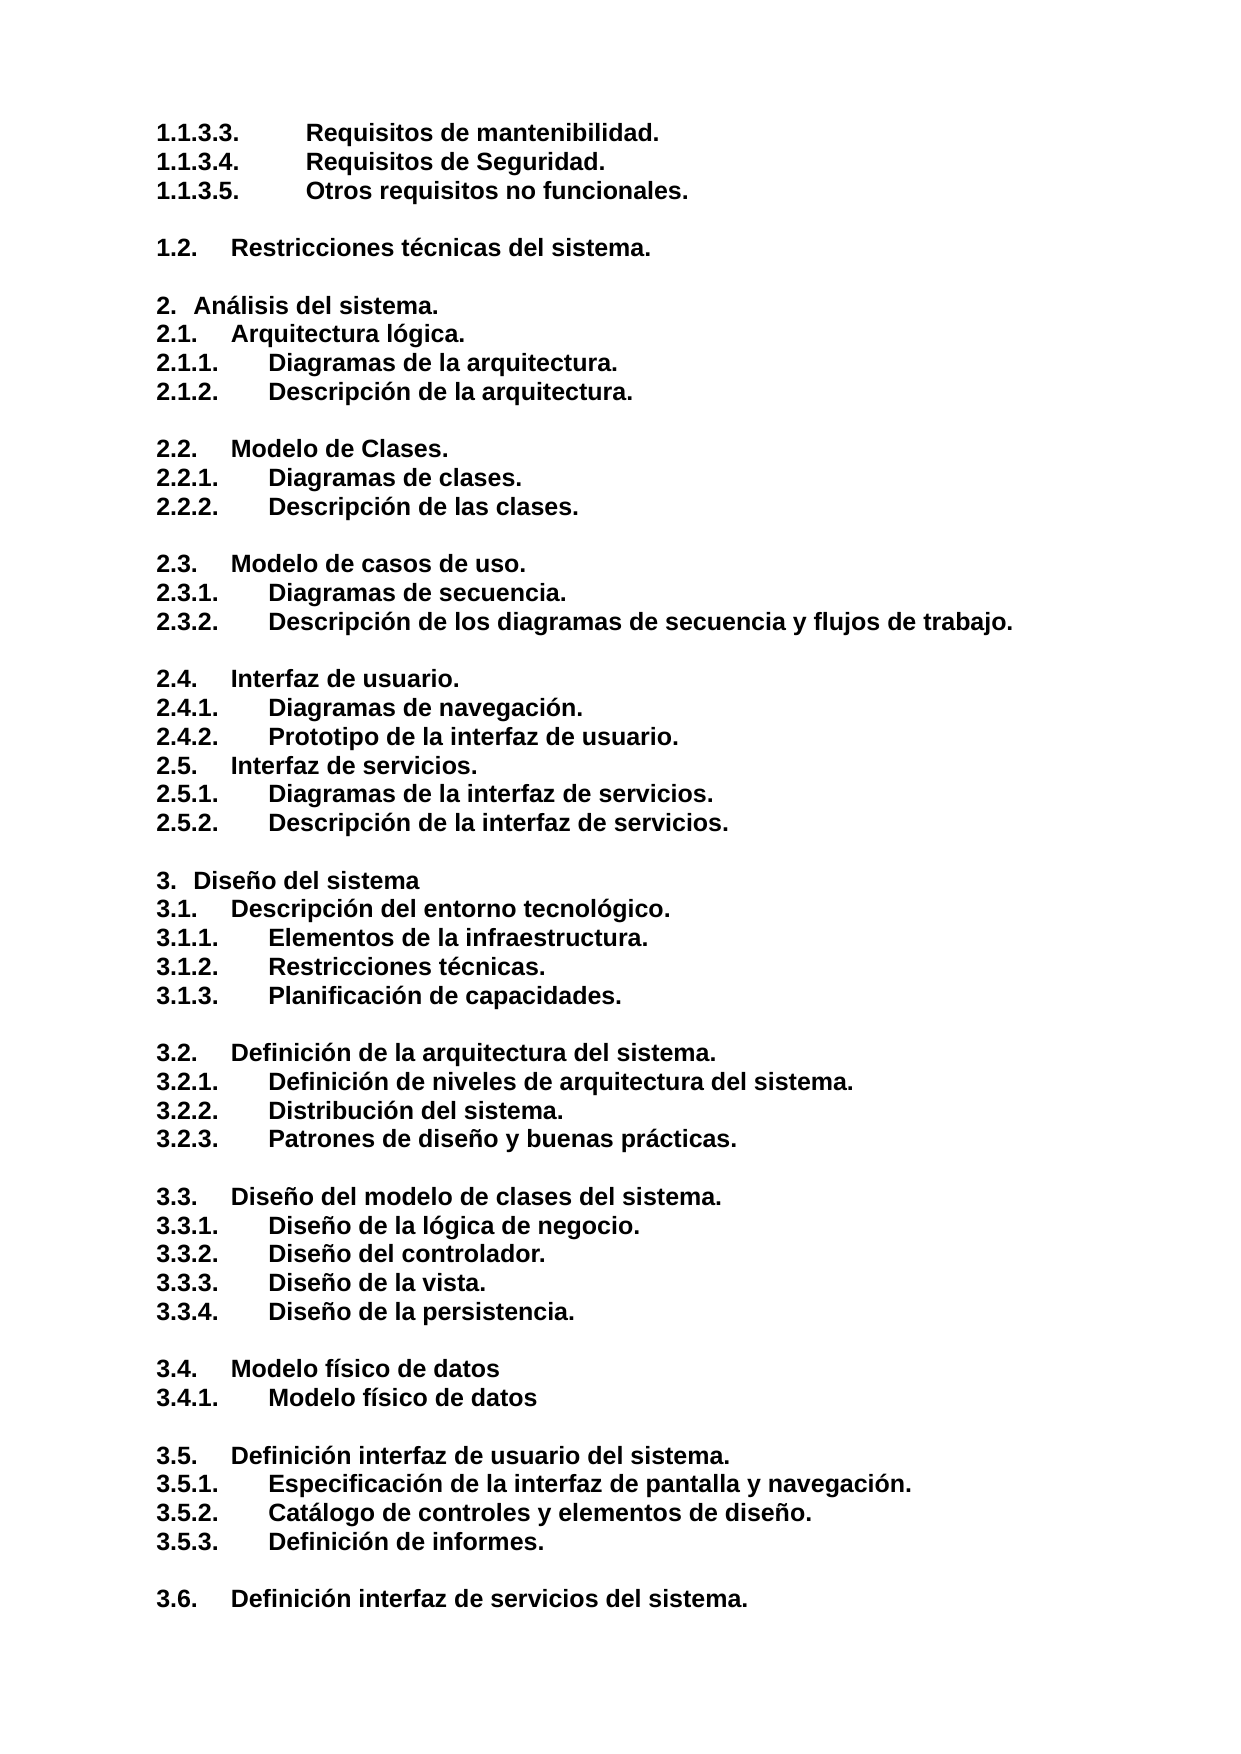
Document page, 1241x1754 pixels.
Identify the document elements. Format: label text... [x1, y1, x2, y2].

list Descripción de las clases. [156, 492, 1093, 521]
list Definición de la arquitectura del sistema. [156, 1038, 1093, 1067]
list Modelo de casos de uso. [156, 549, 1093, 578]
list Otros requisitos no funcionales. [156, 176, 1093, 204]
list Definición interfaz de servicios del sistema. [156, 1584, 1093, 1613]
list Diagramas de la arquitectura. [156, 348, 1093, 377]
list Definición de niveles de arquitectura del sistema. [156, 1067, 1093, 1096]
list Descripción del entorno tecnológico. [156, 894, 1093, 923]
list Diseño del sistema [156, 866, 1093, 894]
list Restricciones técnicas. [156, 952, 1093, 981]
list Prototipo de la interfaz de usuario. [156, 722, 1093, 751]
list Arquitectura lógica. [156, 319, 1093, 348]
list Definición interfaz de usuario del sistema. [156, 1441, 1093, 1469]
list Modelo físico de datos [156, 1354, 1093, 1383]
list Especificación de la interfaz de pantalla y navegación. [156, 1469, 1093, 1498]
list Diseño de la persistencia. [156, 1297, 1093, 1326]
list Descripción de la interfaz de servicios. [156, 808, 1093, 837]
list Diagramas de clases. [156, 463, 1093, 492]
list Requisitos de mantenibilidad. [156, 118, 1093, 147]
list Interfaz de servicios. [156, 751, 1093, 779]
list Definición de informes. [156, 1527, 1093, 1556]
list Planificación de capacidades. [156, 981, 1093, 1009]
list Distribución del sistema. [156, 1096, 1093, 1124]
list Diseño de la lógica de negocio. [156, 1211, 1093, 1239]
list Elementos de la infraestructura. [156, 923, 1093, 952]
list Requisitos de Seguridad. [156, 147, 1093, 176]
list Diseño del modelo de clases del sistema. [156, 1182, 1093, 1211]
list Interfaz de usuario. [156, 664, 1093, 693]
list Patrones de diseño y buenas prácticas. [156, 1124, 1093, 1153]
list Diseño de la vista. [156, 1268, 1093, 1297]
list Diseño del controlador. [156, 1239, 1093, 1268]
list Análisis del sistema. [156, 291, 1093, 319]
list Descripción de los diagramas de secuencia y flujos de trabajo. [156, 607, 1093, 636]
list Modelo de Clases. [156, 434, 1093, 463]
list Diagramas de la interfaz de servicios. [156, 779, 1093, 808]
list Catálogo de controles y elementos de diseño. [156, 1498, 1093, 1527]
list Modelo físico de datos [156, 1383, 1093, 1412]
list Restricciones técnicas del sistema. [156, 233, 1093, 262]
list Descripción de la arquitectura. [156, 377, 1093, 406]
list Diagramas de secuencia. [156, 578, 1093, 607]
list Diagramas de navegación. [156, 693, 1093, 722]
